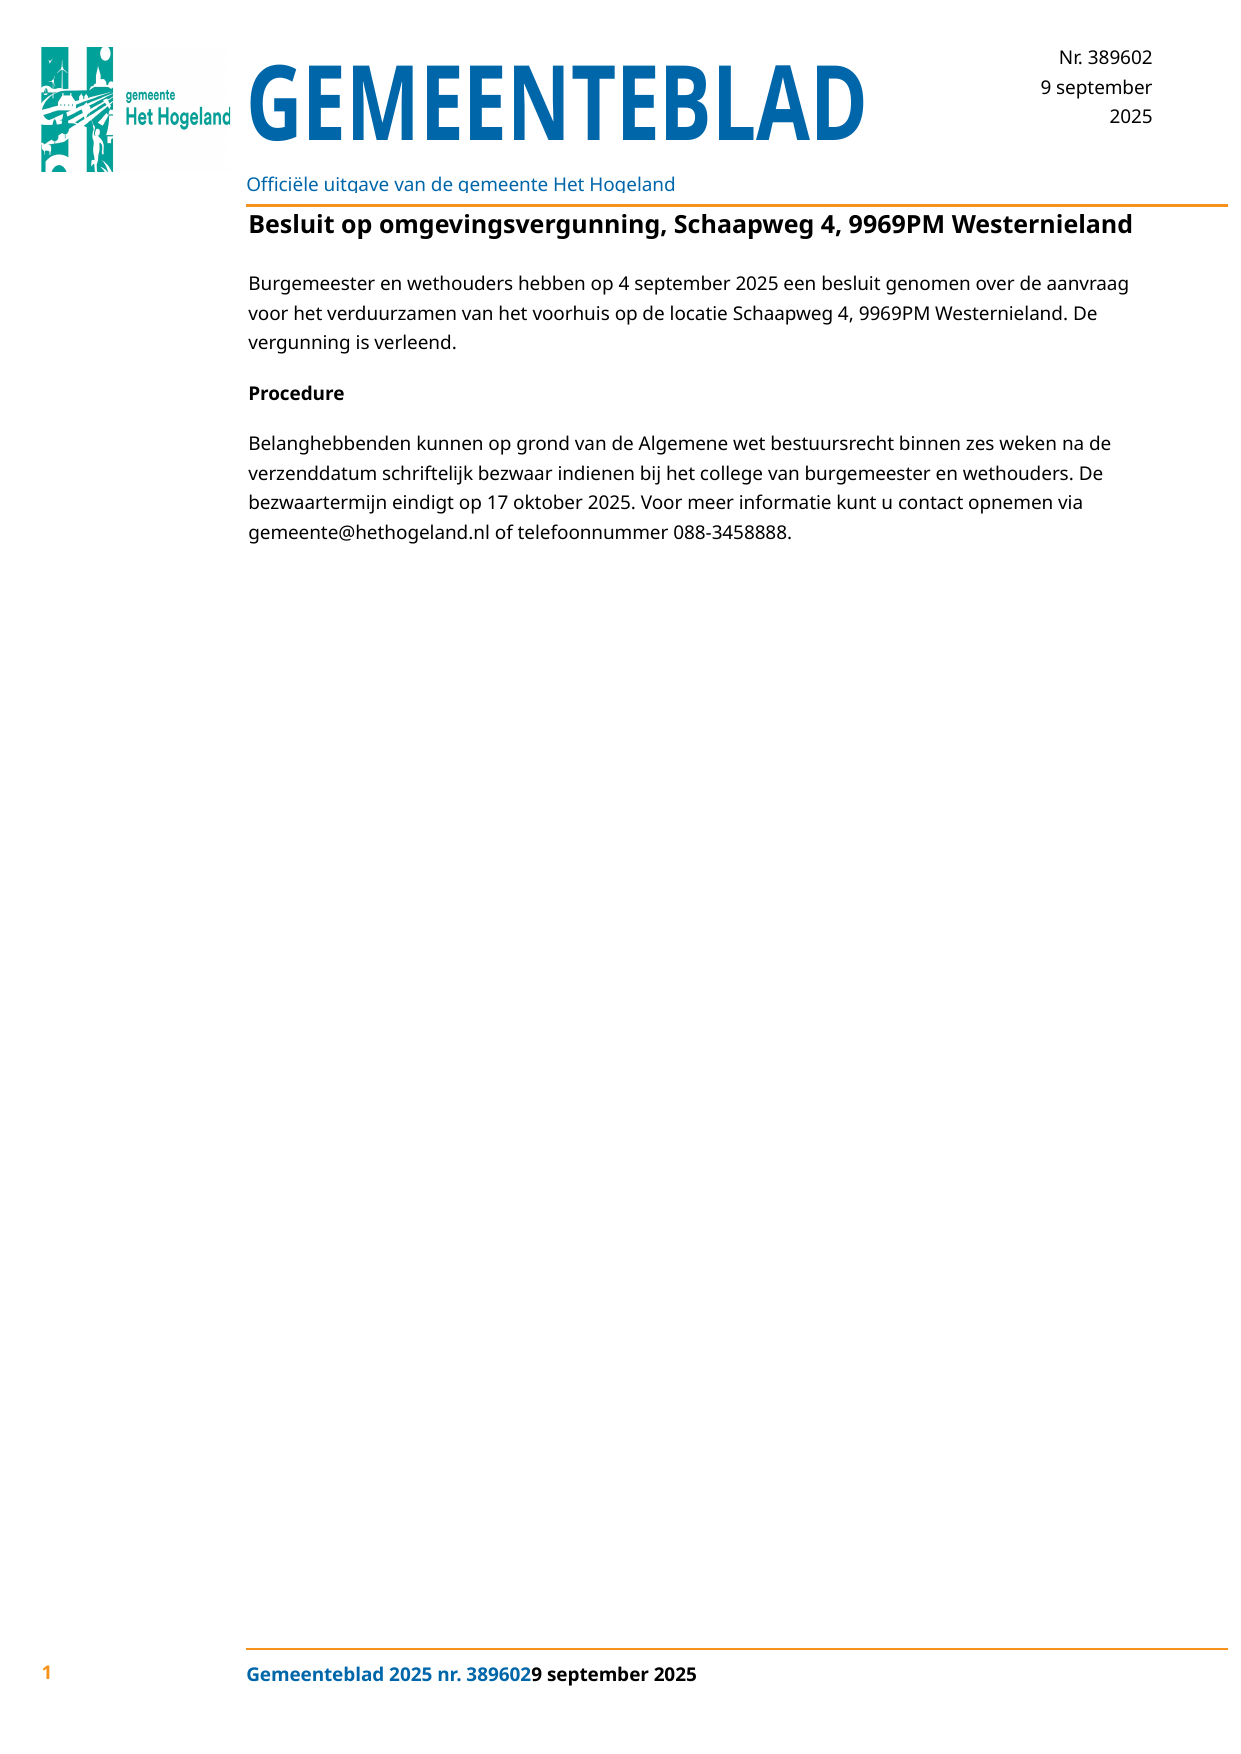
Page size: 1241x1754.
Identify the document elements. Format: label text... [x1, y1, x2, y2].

text Burgemeester en wethouders hebben op 4 september 2025 een besluit genomen over de aanvraag voor het verduurzamen van het voorhuis op de locatie Schaapweg 4, 9969PM Westernieland. De vergunning is verleend. [248, 270, 1152, 355]
text Procedure [248, 380, 1152, 406]
text Belanghebbenden kunnen op grond van de Algemene wet bestuursrecht binnen zes weken na de verzenddatum schriftelijk bezwaar indienen bij het college van burgemeester en wethouders. De bezwaartermijn eindigt op 17 oktober 2025. Voor meer informatie kunt u contact opnemen via gemeente@hethogeland.nl of telefoonnummer 088-3458888. [248, 430, 1152, 545]
text Besluit op omgevingsvergunning, Schaapweg 4, 9969PM Westernieland [248, 207, 1152, 241]
picture [41, 47, 231, 172]
